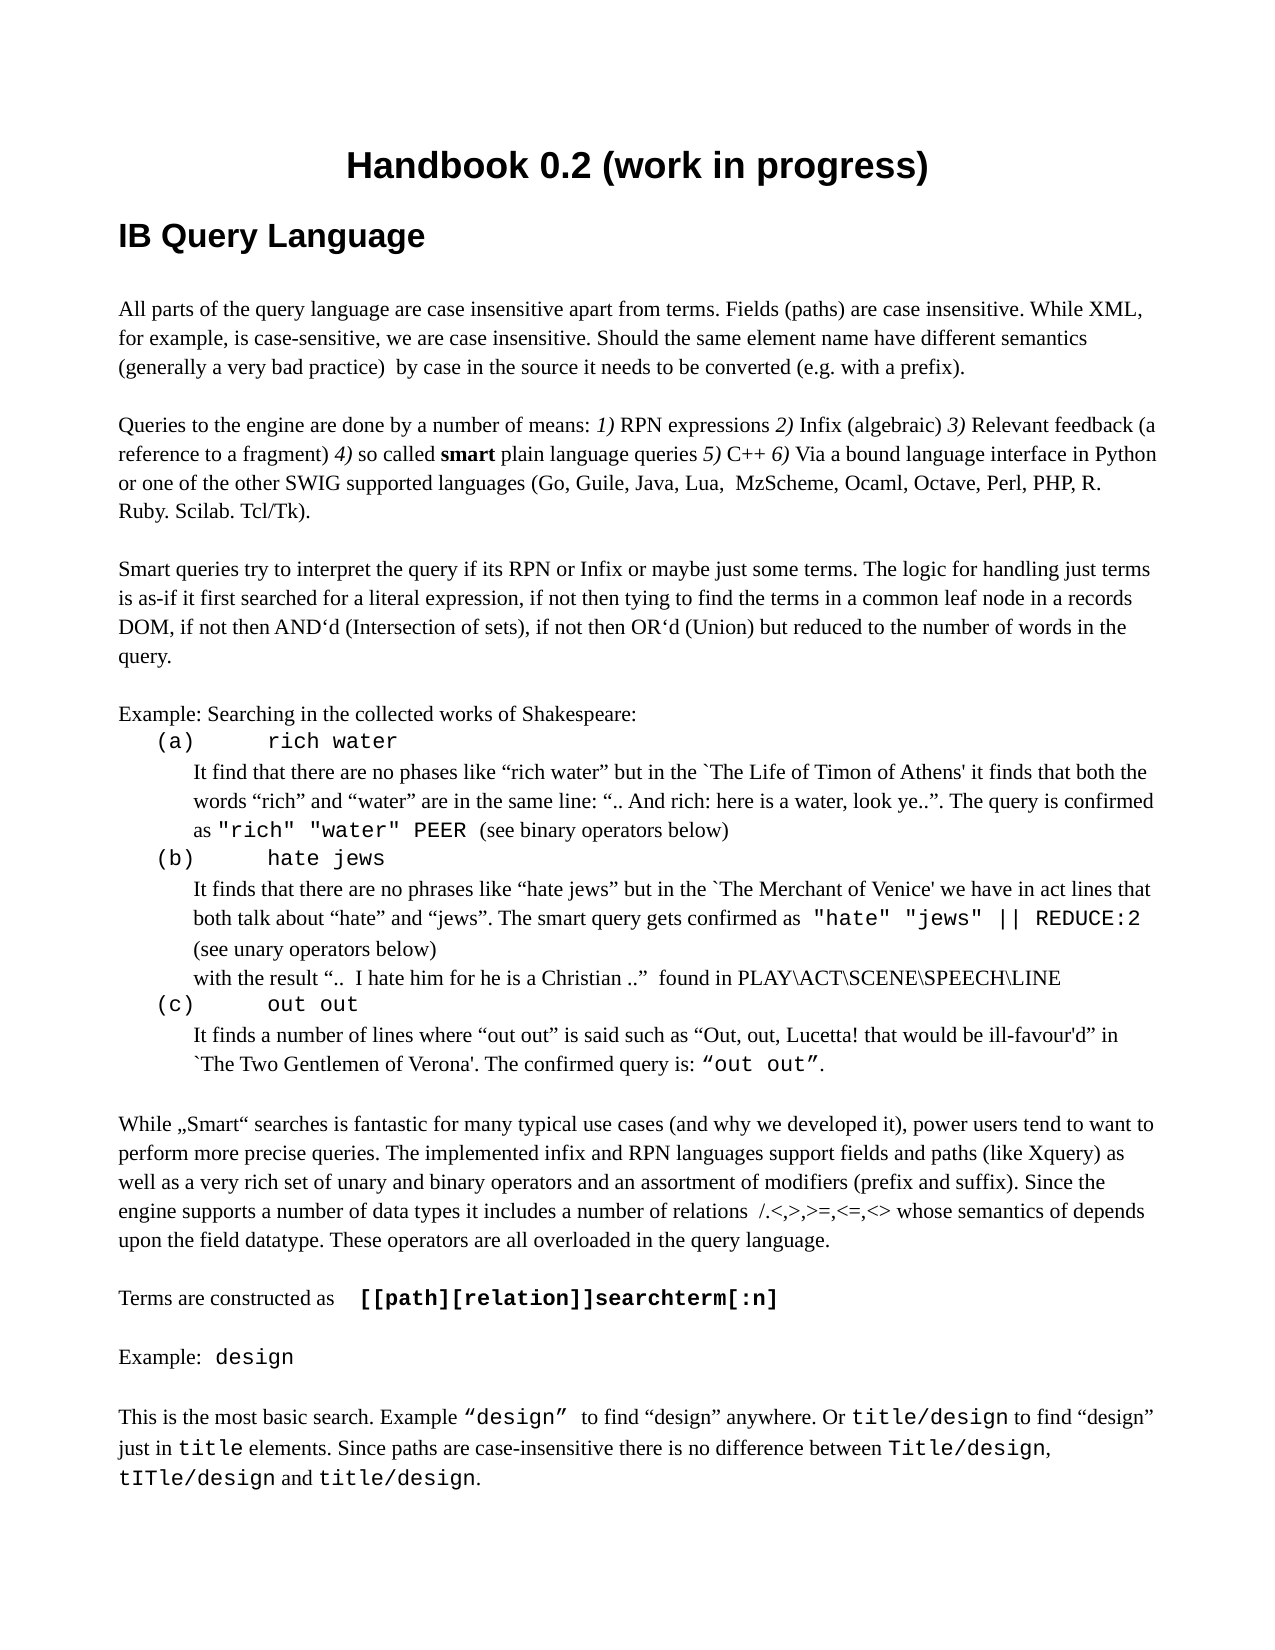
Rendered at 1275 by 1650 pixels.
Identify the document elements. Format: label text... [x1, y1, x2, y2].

text Example: Searching in the collected works of Shakespeare: [118, 701, 1157, 726]
list It find that there are no phases like “rich water” but in the `The Life of Timon of Athens' it finds that both the words “rich” and “water” are in the same line: “.. And rich: here is a water, look ye..”. The query is confirmed as "rich" "water" PEER (see binary operators below) [156, 759, 1157, 843]
list It finds that there are no phrases like “hate jews” but in the `The Merchant of Venice' we have in act lines that both talk about “hate” and “jews”. The smart query gets confirmed as "hate" "jews" || REDUCE:2 (see unary operators below) [156, 876, 1157, 961]
list with the result “.. I hate him for he is a Christian ..” found in PLAY\ACT\SCENE\SPEECH\LINE [156, 964, 1157, 990]
subtitle IB Query Language [118, 216, 1157, 254]
list rich water [156, 730, 1157, 755]
text Terms are constructed as [[path][relation]]searchterm[:n] [118, 1284, 1157, 1312]
text This is the most basic search. Example “design” to find “design” anywhere. Or title/design to find “design” just in title elements. Since paths are case-insensitive there is no difference between Title/design, tITle/design and title/design. [118, 1404, 1157, 1492]
list It finds a number of lines where “out out” is said such as “Out, out, Lucetta! that would be ill-favour'd” in `The Two Gentlemen of Verona'. The confirmed query is: “out out”. [156, 1022, 1157, 1078]
list out out [156, 993, 1157, 1018]
text Queries to the engine are done by a number of means: 1) RPN expressions 2) Infix (algebraic) 3) Relevant feedback (a reference to a fragment) 4) so called smart plain language queries 5) C++ 6) Via a bound language interface in Python or one of the other SWIG supported languages (Go, Guile, Java, Lua, MzScheme, Ocaml, Octave, Perl, PHP, R. Ruby. Scilab. Tcl/Tk). [118, 412, 1157, 524]
text While „Smart“ searches is fantastic for many typical use cases (and why we developed it), power users tend to want to perform more precise queries. The implemented infix and RPN languages support fields and paths (like Xquery) as well as a very rich set of unary and binary operators and an assortment of modifiers (prefix and suffix). Since the engine supports a number of data types it includes a number of relations /.<,>,>=,<=,<> whose semantics of depends upon the field datatype. These operators are all overloaded in the query language. [118, 1111, 1157, 1252]
text Smart queries try to interpret the query if its RPN or Infix or maybe just some terms. The logic for handling just terms is as-if it first searched for a literal expression, if not then tying to find the terms in a common leaf node in a records DOM, if not then AND‘d (Intersection of sets), if not then OR‘d (Union) but reduced to the number of words in the query. [118, 556, 1157, 668]
text All parts of the query language are case insensitive apart from terms. Fields (paths) are case insensitive. While XML, for example, is case-sensitive, we are case insensitive. Should the same element name have different semantics (generally a very bad practice) by case in the source it needs to be converted (e.g. with a prefix). [118, 296, 1157, 379]
list hate jews [156, 847, 1157, 872]
text Example: design [118, 1344, 1157, 1371]
